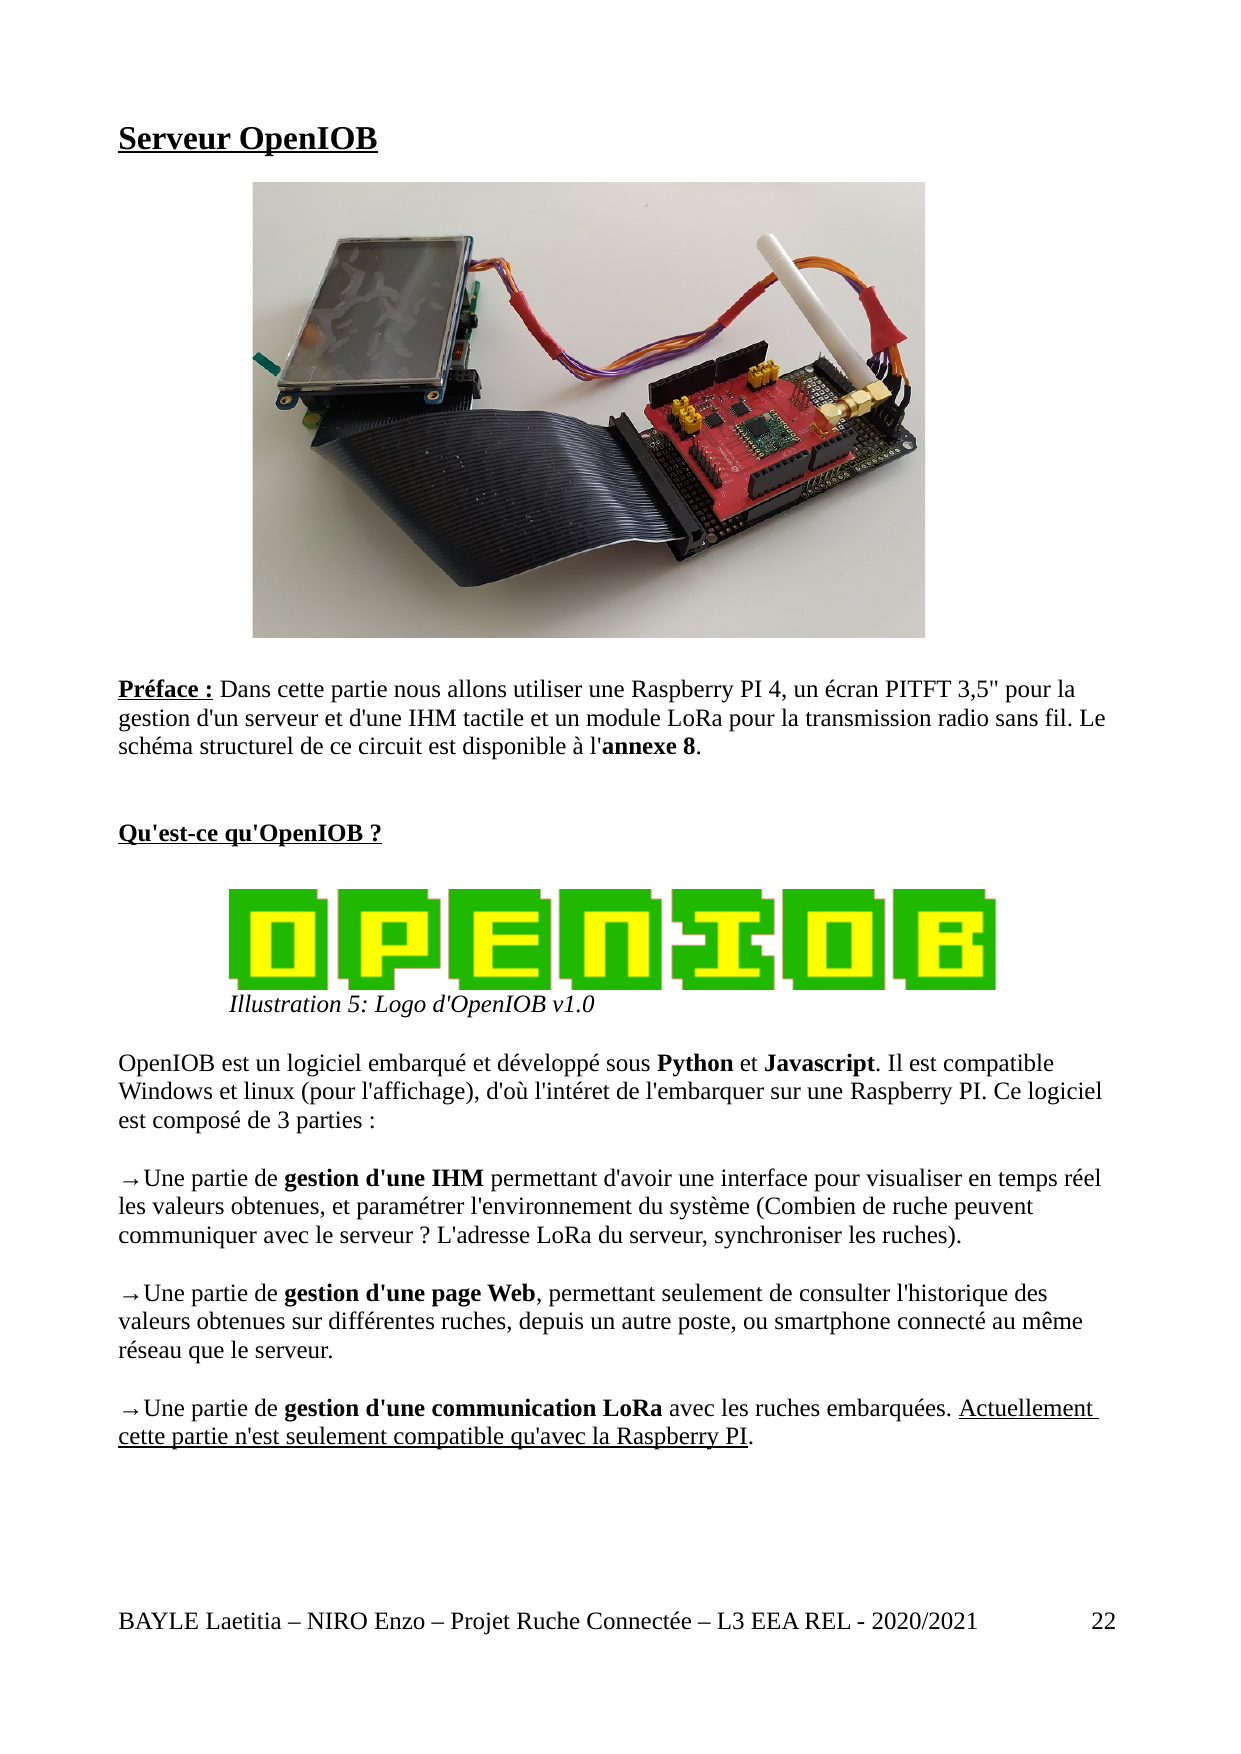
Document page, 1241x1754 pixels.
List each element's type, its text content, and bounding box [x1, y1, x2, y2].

picture [252, 182, 926, 638]
text Préface : Dans cette partie nous allons utiliser une Raspberry PI 4, un écran PITFT 3,5" pour la gestion d'un serveur et d'une IHM tactile et un module LoRa pour la transmission radio sans fil. Le schéma structurel de ce circuit est disponible à l'annexe 8. [118, 674, 1122, 760]
text →Une partie de gestion d'une communication LoRa avec les ruches embarquées. Actuellement cette partie n'est seulement compatible qu'avec la Raspberry PI. [118, 1393, 1122, 1450]
text OpenIOB est un logiciel embarqué et développé sous Python et Javascript. Il est compatible Windows et linux (pour l'affichage), d'où l'intéret de l'embarquer sur une Raspberry PI. Ce logiciel est composé de 3 parties : [118, 1048, 1122, 1134]
text Qu'est-ce qu'OpenIOB ? [118, 818, 1122, 846]
text →Une partie de gestion d'une page Web, permettant seulement de consulter l'historique des valeurs obtenues sur différentes ruches, depuis un autre poste, ou smartphone connecté au même réseau que le serveur. [118, 1278, 1122, 1364]
picture [228, 889, 996, 990]
text →Une partie de gestion d'une IHM permettant d'avoir une interface pour visualiser en temps réel les valeurs obtenues, et paramétrer l'environnement du système (Combien de ruche peuvent communiquer avec le serveur ? L'adresse LoRa du serveur, synchroniser les ruches). [118, 1163, 1122, 1249]
text Illustration 5: Logo d'OpenIOB v1.0 [229, 990, 996, 1018]
text Serveur OpenIOB [118, 118, 1122, 156]
